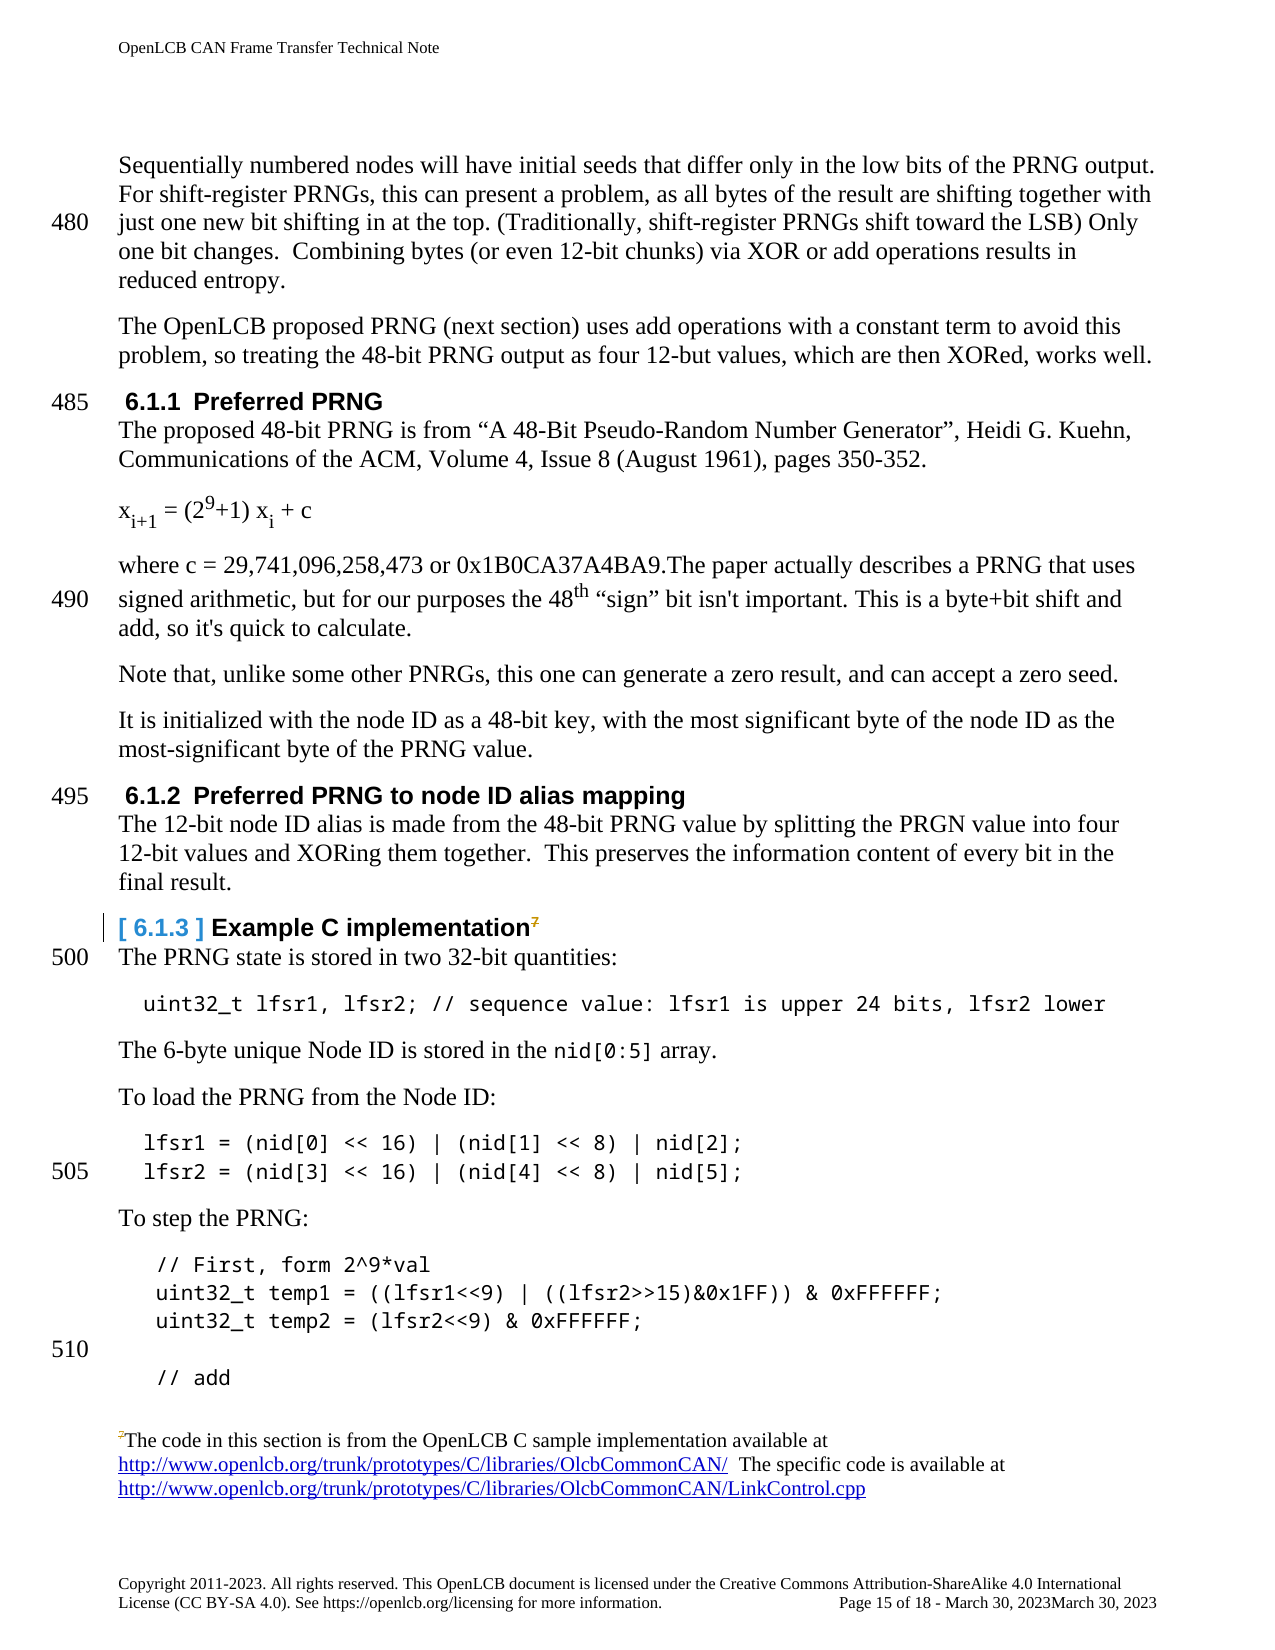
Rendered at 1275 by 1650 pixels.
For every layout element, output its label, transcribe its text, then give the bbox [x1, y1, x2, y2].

text uint32_t lfsr1, lfsr2; // sequence value: lfsr1 is upper 24 bits, lfsr2 lower [118, 989, 1157, 1017]
text To step the PRNG: [118, 1203, 1157, 1232]
subtitle Preferred PRNG to node ID alias mapping [118, 781, 1157, 809]
text Sequentially numbered nodes will have initial seeds that differ only in the low bits of the PRNG output. For shift-register PRNGs, this can present a problem, as all bytes of the result are shifting together with just one new bit shifting in at the top. (Traditionally, shift-register PRNGs shift toward the LSB) Only one bit changes. Combining bytes (or even 12-bit chunks) via XOR or add operations results in reduced entropy. [118, 150, 1157, 294]
text lfsr2 = (nid[3] << 16) | (nid[4] << 8) | nid[5]; [118, 1157, 1157, 1185]
text // add [118, 1363, 1157, 1392]
text uint32_t temp1 = ((lfsr1<<9) | ((lfsr2>>15)&0x1FF)) & 0xFFFFFF; [118, 1278, 1157, 1307]
subtitle Preferred PRNG [118, 387, 1157, 415]
text where c = 29,741,096,258,473 or 0x1B0CA37A4BA9.The paper actually describes a PRNG that uses signed arithmetic, but for our purposes the 48th “sign” bit isn't important. This is a byte+bit shift and add, so it's quick to calculate. [118, 550, 1157, 641]
text uint32_t temp2 = (lfsr2<<9) & 0xFFFFFF; [118, 1307, 1157, 1335]
subtitle Example C implementation [118, 913, 1157, 942]
text xi+1 = (29+1) xi + c [118, 491, 1157, 533]
text The 12-bit node ID alias is made from the 48-bit PRNG value by splitting the PRGN value into four 12-bit values and XORing them together. This preserves the information content of every bit in the final result. [118, 809, 1157, 896]
text lfsr1 = (nid[0] << 16) | (nid[1] << 8) | nid[2]; [118, 1128, 1157, 1157]
text Note that, unlike some other PNRGs, this one can generate a zero result, and can accept a zero seed. [118, 659, 1157, 688]
text The PRNG state is stored in two 32-bit quantities: [118, 942, 1157, 971]
text The OpenLCB proposed PRNG (next section) uses add operations with a constant term to avoid this problem, so treating the 48-bit PRNG output as four 12-but values, which are then XORed, works well. [118, 311, 1157, 369]
text // First, form 2^9*val [118, 1250, 1157, 1278]
text It is initialized with the node ID as a 48-bit key, with the most significant byte of the node ID as the most-significant byte of the PRNG value. [118, 706, 1157, 763]
text To load the PRNG from the Node ID: [118, 1082, 1157, 1111]
text The proposed 48-bit PRNG is from “A 48-Bit Pseudo-Random Number Generator”, Heidi G. Kuehn, Communications of the ACM, Volume 4, Issue 8 (August 1961), pages 350-352. [118, 415, 1157, 473]
text The 6-byte unique Node ID is stored in the nid[0:5] array. [118, 1035, 1157, 1064]
